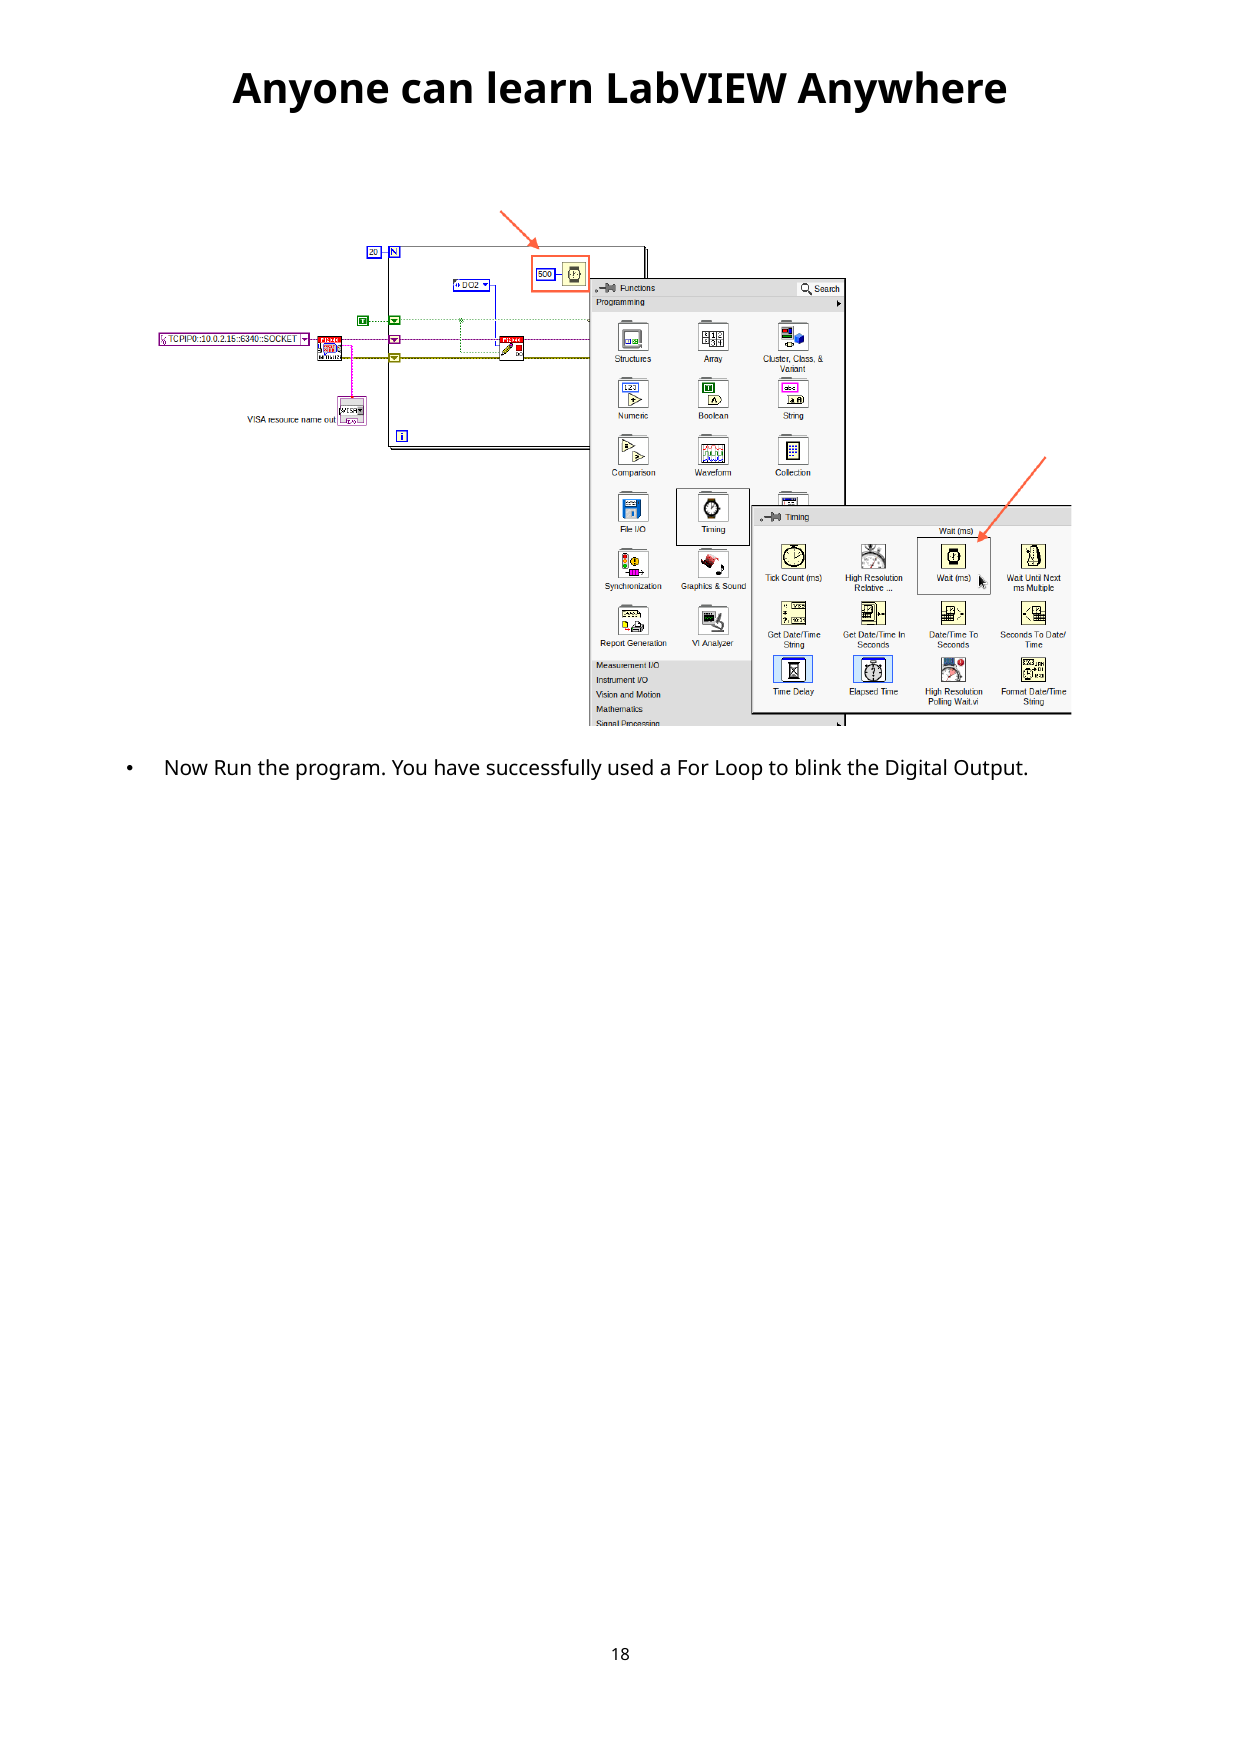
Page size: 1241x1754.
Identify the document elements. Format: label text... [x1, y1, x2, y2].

list Now Run the program. You have successfully used a For Loop to blink the Digital Output. [126, 753, 1152, 782]
picture [147, 191, 1072, 726]
